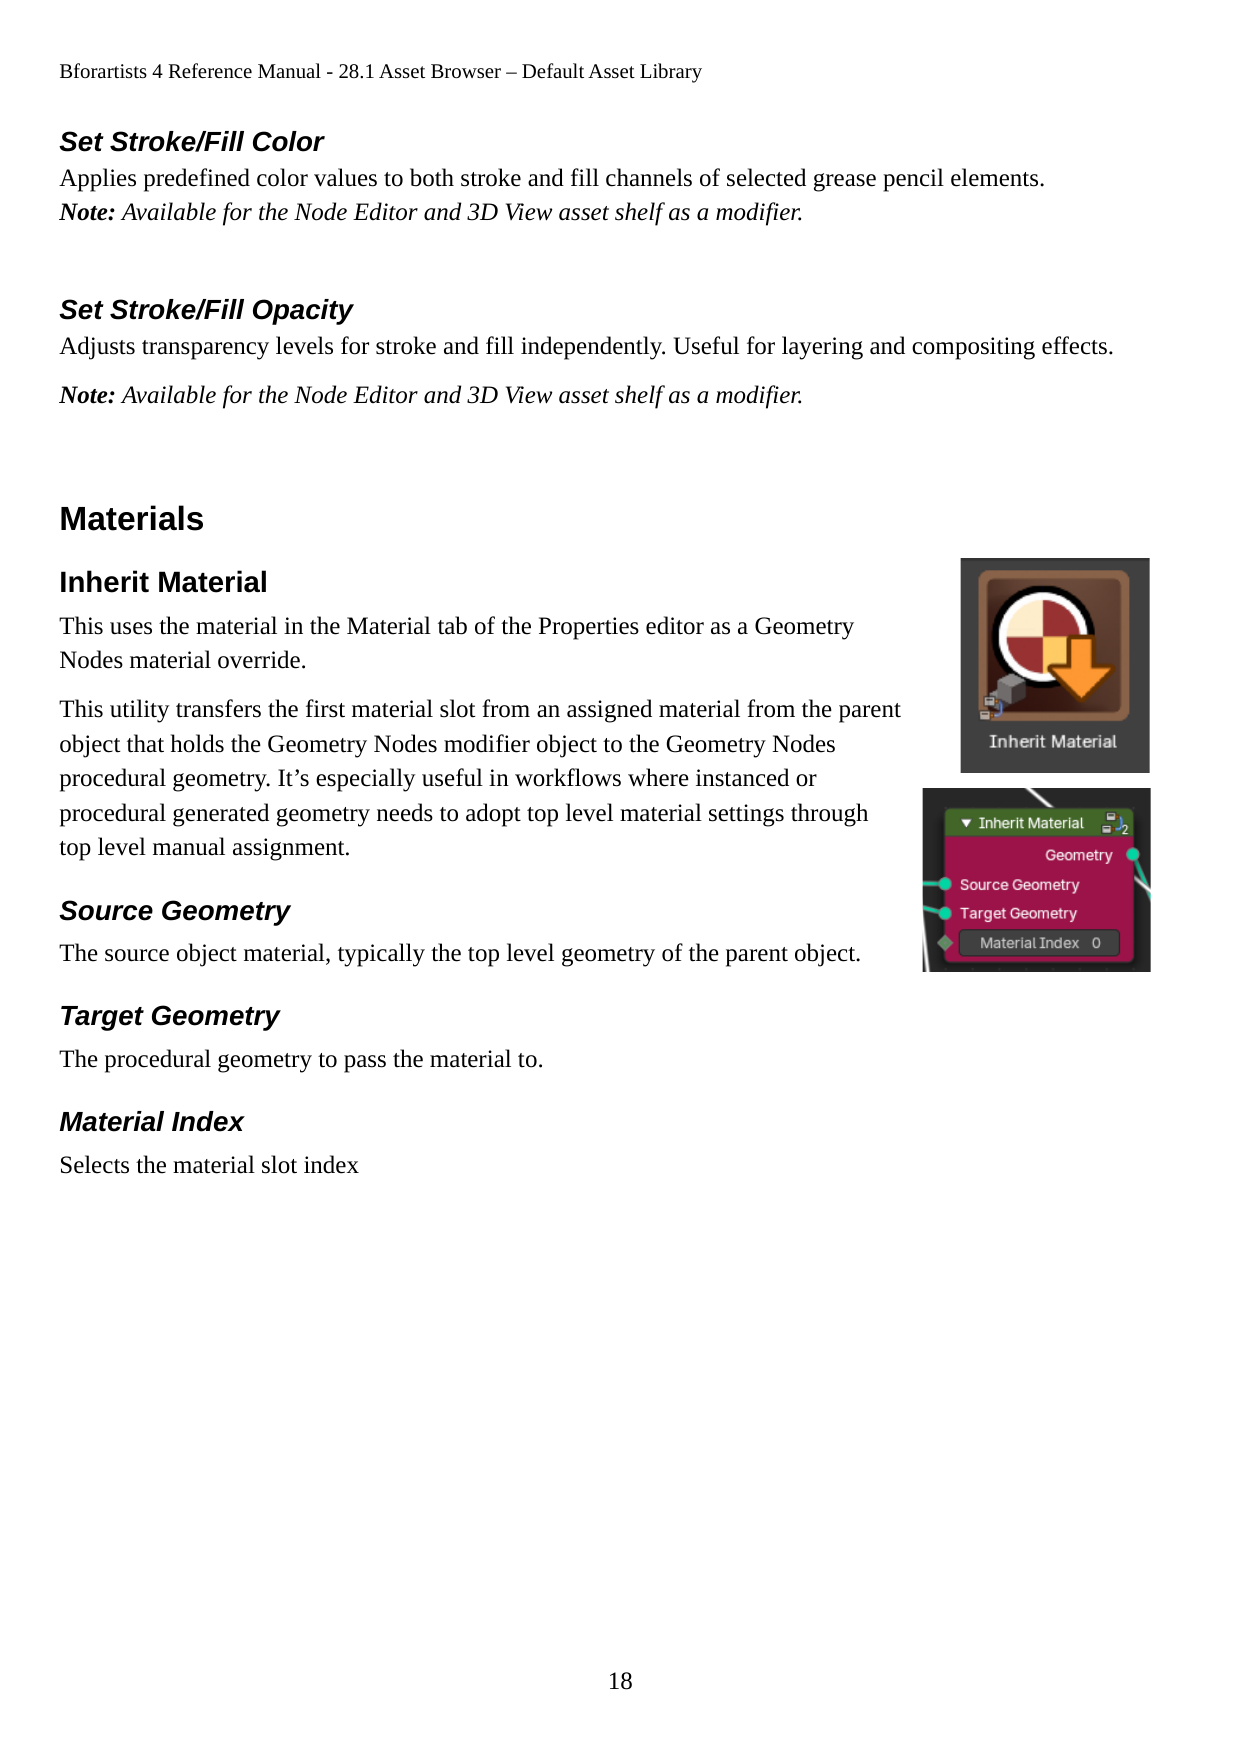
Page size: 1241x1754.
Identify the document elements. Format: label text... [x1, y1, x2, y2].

subtitle [1151, 894, 1181, 926]
text Note: Available for the Node Editor and 3D View asset shelf as a modifier. [59, 380, 1181, 409]
text Selects the material slot index [59, 1150, 1181, 1179]
text Note: Available for the Node Editor and 3D View asset shelf as a modifier. [59, 197, 1181, 226]
subtitle Set Stroke/Fill Color [59, 125, 327, 157]
subtitle Source Geometry [59, 894, 922, 926]
text Applies predefined color values to both stroke and fill channels of selected grease pencil elements. [59, 113, 1181, 191]
text Adjusts transparency levels for stroke and fill independently. Useful for layering and compositing effects. [59, 281, 1181, 359]
subtitle Target Geometry [59, 1000, 1181, 1032]
text This utility transfers the first material slot from an assigned material from the parent object that holds the Geometry Nodes modifier object to the Geometry Nodes procedural geometry. It’s especially useful in workflows where instanced or procedural generated geometry needs to adopt top level material settings through top level manual assignment. [59, 694, 1181, 861]
subtitle [1150, 564, 1181, 598]
subtitle Material Index [59, 1106, 1181, 1138]
subtitle Inherit Material [59, 564, 960, 598]
picture [960, 558, 1150, 773]
subtitle Materials [59, 499, 1181, 537]
picture [922, 788, 1151, 972]
text This uses the material in the Material tab of the Properties editor as a Geometry Nodes material override. [59, 611, 960, 674]
text The source object material, typically the top level geometry of the parent object. [59, 938, 922, 967]
text The procedural geometry to pass the material to. [59, 1044, 1181, 1073]
subtitle Set Stroke/Fill Opacity [59, 293, 356, 325]
